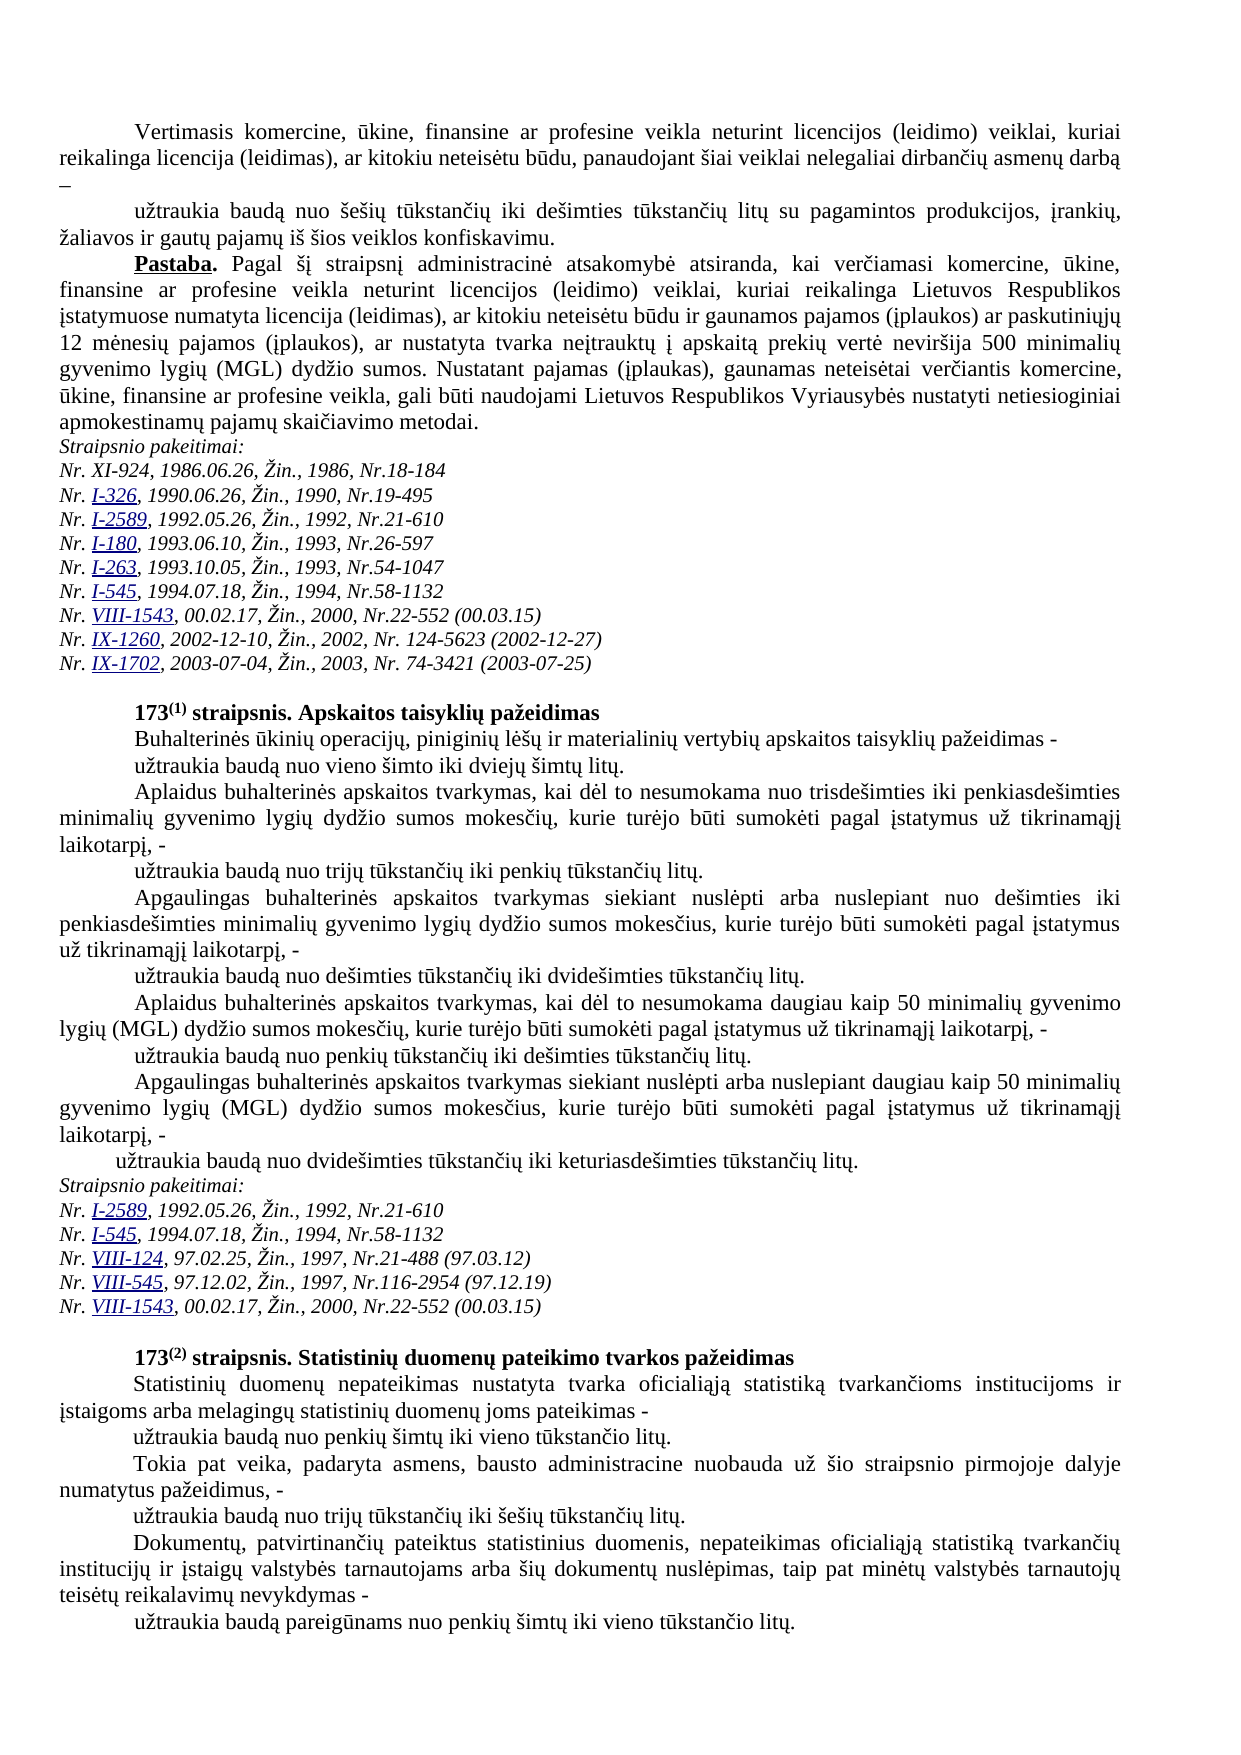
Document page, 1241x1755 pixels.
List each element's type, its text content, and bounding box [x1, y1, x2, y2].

text Dokumentų, patvirtinančių pateiktus statistinius duomenis, nepateikimas oficialiąją statistiką tvarkančių institucijų ir įstaigų valstybės tarnautojams arba šių dokumentų nuslėpimas, taip pat minėtų valstybės tarnautojų teisėtų reikalavimų nevykdymas - [59, 1529, 1122, 1608]
text Apgaulingas buhalterinės apskaitos tvarkymas siekiant nuslėpti arba nuslepiant nuo dešimties iki penkiasdešimties minimalių gyvenimo lygių dydžio sumos mokesčius, kurie turėjo būti sumokėti pagal įstatymus už tikrinamąjį laikotarpį, - [59, 883, 1122, 963]
text Nr. I-263, 1993.10.05, Žin., 1993, Nr.54-1047 [59, 555, 1122, 579]
text Pastaba. Pagal šį straipsnį administracinė atsakomybė atsiranda, kai verčiamasi komercine, ūkine, finansine ar profesine veikla neturint licencijos (leidimo) veiklai, kuriai reikalinga Lietuvos Respublikos įstatymuose numatyta licencija (leidimas), ar kitokiu neteisėtu būdu ir gaunamos pajamos (įplaukos) ar paskutiniųjų 12 mėnesių pajamos (įplaukos), ar nustatyta tvarka neįtrauktų į apskaitą prekių vertė neviršija 500 minimalių gyvenimo lygių (MGL) dydžio sumos. Nustatant pajamas (įplaukas), gaunamas neteisėtai verčiantis komercine, ūkine, finansine ar profesine veikla, gali būti naudojami Lietuvos Respublikos Vyriausybės nustatyti netiesioginiai apmokestinamų pajamų skaičiavimo metodai. [59, 250, 1122, 434]
text užtraukia baudą nuo šešių tūkstančių iki dešimties tūkstančių litų su pagamintos produkcijos, įrankių, žaliavos ir gautų pajamų iš šios veiklos konfiskavimu. [59, 197, 1122, 250]
text užtraukia baudą nuo penkių šimtų iki vieno tūkstančio litų. [59, 1423, 1122, 1449]
text užtraukia baudą nuo dešimties tūkstančių iki dvidešimties tūkstančių litų. [59, 963, 1122, 989]
text Nr. I-326, 1990.06.26, Žin., 1990, Nr.19-495 [59, 482, 1122, 507]
text Nr. VIII-1543, 00.02.17, Žin., 2000, Nr.22-552 (00.03.15) [59, 1294, 1122, 1318]
text Nr. I-545, 1994.07.18, Žin., 1994, Nr.58-1132 [59, 579, 1122, 603]
text Aplaidus buhalterinės apskaitos tvarkymas, kai dėl to nesumokama nuo trisdešimties iki penkiasdešimties minimalių gyvenimo lygių dydžio sumos mokesčių, kurie turėjo būti sumokėti pagal įstatymus už tikrinamąjį laikotarpį, - [59, 778, 1122, 857]
text užtraukia baudą nuo trijų tūkstančių iki šešių tūkstančių litų. [59, 1502, 1122, 1529]
text Aplaidus buhalterinės apskaitos tvarkymas, kai dėl to nesumokama daugiau kaip 50 minimalių gyvenimo lygių (MGL) dydžio sumos mokesčių, kurie turėjo būti sumokėti pagal įstatymus už tikrinamąjį laikotarpį, - [59, 989, 1122, 1042]
text Nr. XI-924, 1986.06.26, Žin., 1986, Nr.18-184 [59, 458, 1122, 482]
text Nr. VIII-545, 97.12.02, Žin., 1997, Nr.116-2954 (97.12.19) [59, 1270, 1122, 1294]
text 173(2) straipsnis. Statistinių duomenų pateikimo tvarkos pažeidimas [134, 1344, 1122, 1371]
text Apgaulingas buhalterinės apskaitos tvarkymas siekiant nuslėpti arba nuslepiant daugiau kaip 50 minimalių gyvenimo lygių (MGL) dydžio sumos mokesčius, kurie turėjo būti sumokėti pagal įstatymus už tikrinamąjį laikotarpį, - [59, 1068, 1122, 1147]
text Tokia pat veika, padaryta asmens, bausto administracine nuobauda už šio straipsnio pirmojoje dalyje numatytus pažeidimus, - [59, 1449, 1122, 1502]
text užtraukia baudą nuo trijų tūkstančių iki penkių tūkstančių litų. [59, 857, 1122, 883]
text Statistinių duomenų nepateikimas nustatyta tvarka oficialiąją statistiką tvarkančioms institucijoms ir įstaigoms arba melagingų statistinių duomenų joms pateikimas - [59, 1371, 1122, 1423]
text užtraukia baudą nuo penkių tūkstančių iki dešimties tūkstančių litų. [59, 1042, 1122, 1068]
text Nr. I-2589, 1992.05.26, Žin., 1992, Nr.21-610 [59, 1197, 1122, 1222]
text Nr. IX-1260, 2002-12-10, Žin., 2002, Nr. 124-5623 (2002-12-27) [59, 627, 1122, 651]
text Nr. I-545, 1994.07.18, Žin., 1994, Nr.58-1132 [59, 1222, 1122, 1246]
text užtraukia baudą pareigūnams nuo penkių šimtų iki vieno tūkstančio litų. [59, 1608, 1122, 1634]
text Straipsnio pakeitimai: [59, 434, 1122, 458]
text užtraukia baudą nuo vieno šimto iki dviejų šimtų litų. [59, 752, 1122, 778]
text užtraukia baudą nuo dvidešimties tūkstančių iki keturiasdešimties tūkstančių litų. [59, 1147, 1122, 1173]
text Nr. I-180, 1993.06.10, Žin., 1993, Nr.26-597 [59, 531, 1122, 555]
text Vertimasis komercine, ūkine, finansine ar profesine veikla neturint licencijos (leidimo) veiklai, kuriai reikalinga licencija (leidimas), ar kitokiu neteisėtu būdu, panaudojant šiai veiklai nelegaliai dirbančių asmenų darbą – [59, 118, 1122, 197]
text Nr. VIII-1543, 00.02.17, Žin., 2000, Nr.22-552 (00.03.15) [59, 603, 1122, 627]
text 173(1) straipsnis. Apskaitos taisyklių pažeidimas [59, 699, 1122, 725]
text Straipsnio pakeitimai: [59, 1173, 1122, 1197]
text Nr. VIII-124, 97.02.25, Žin., 1997, Nr.21-488 (97.03.12) [59, 1246, 1122, 1270]
text Buhalterinės ūkinių operacijų, piniginių lėšų ir materialinių vertybių apskaitos taisyklių pažeidimas - [59, 725, 1122, 752]
text Nr. IX-1702, 2003-07-04, Žin., 2003, Nr. 74-3421 (2003-07-25) [59, 651, 1122, 675]
text Nr. I-2589, 1992.05.26, Žin., 1992, Nr.21-610 [59, 507, 1122, 531]
